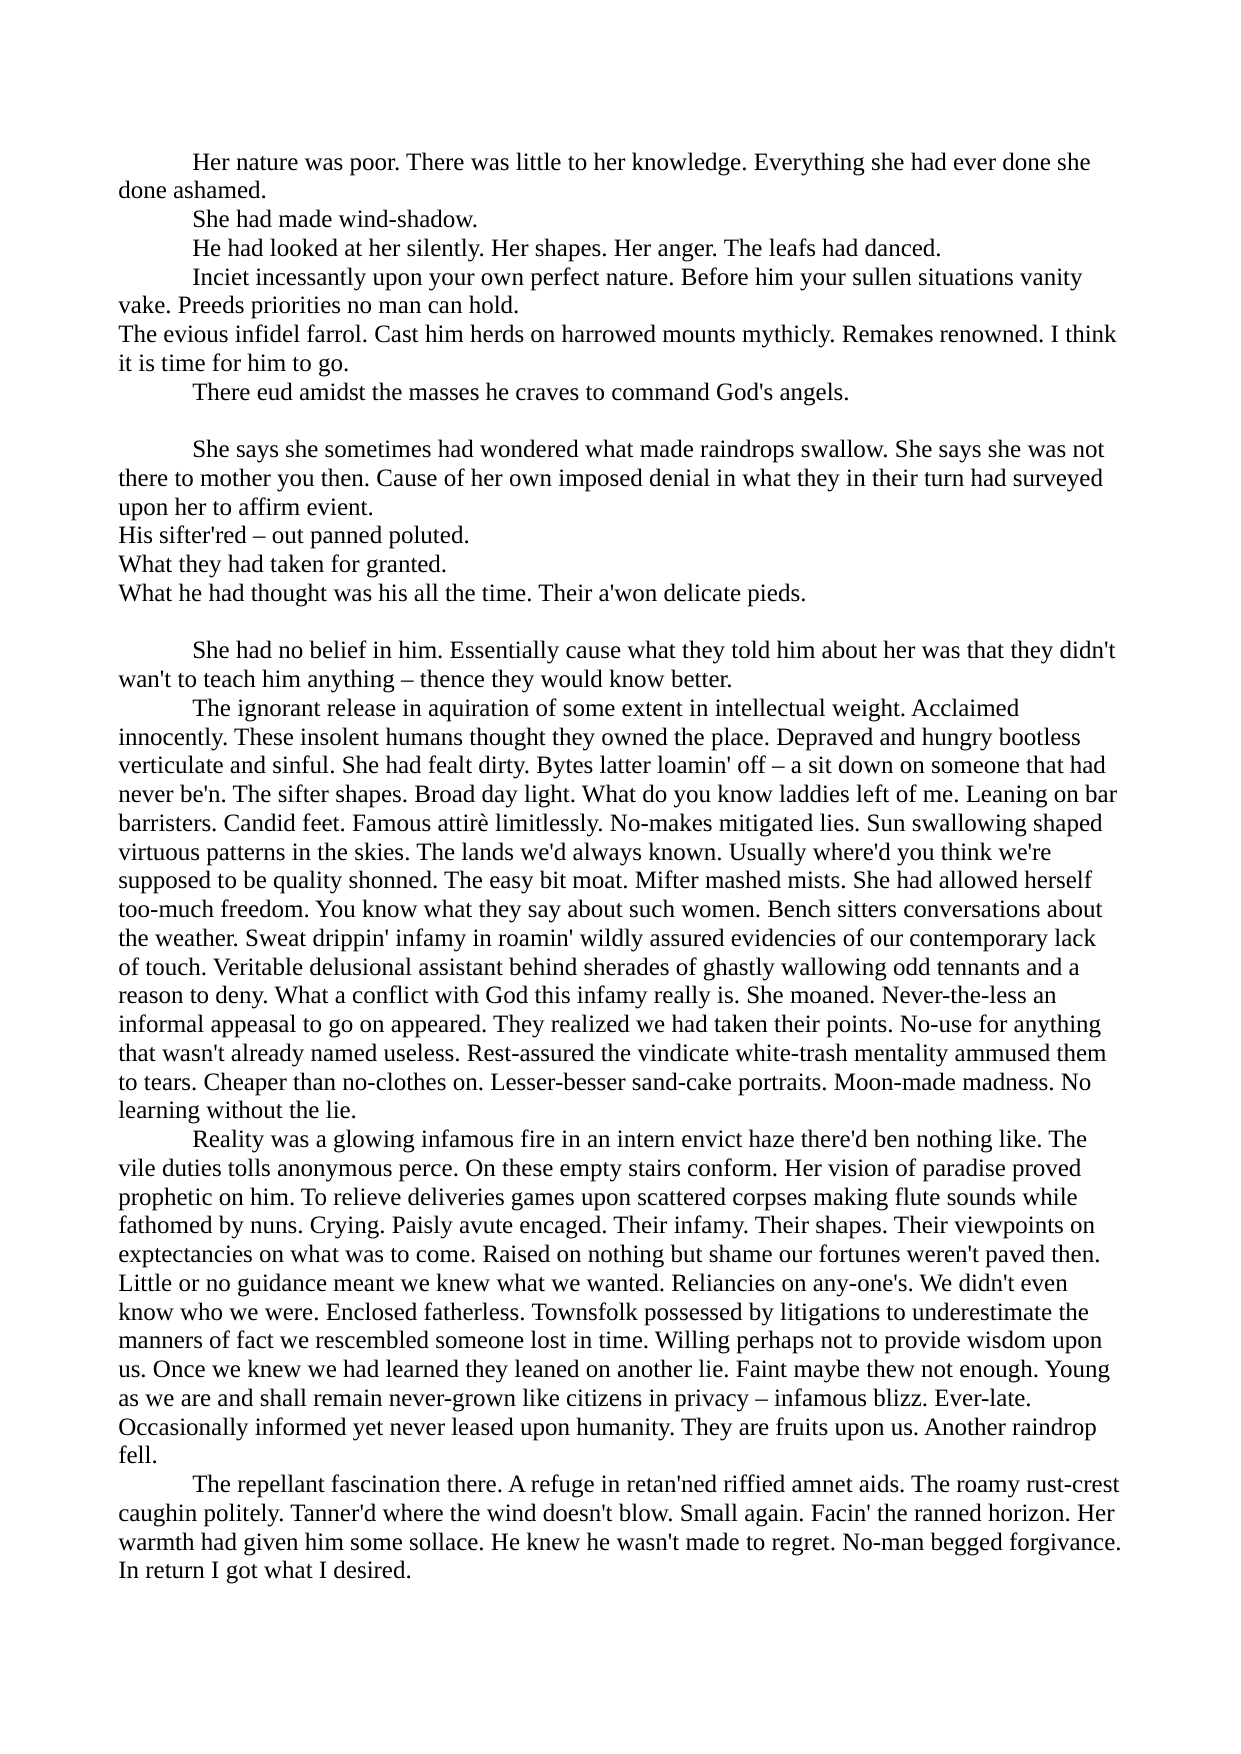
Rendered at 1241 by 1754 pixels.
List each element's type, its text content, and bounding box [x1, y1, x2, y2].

text What he had thought was his all the time. Their a'won delicate pieds. [118, 578, 1122, 607]
text She had made wind-shadow. [118, 204, 1122, 233]
text Inciet incessantly upon your own perfect nature. Before him your sullen situations vanity vake. Preeds priorities no man can hold. [118, 262, 1122, 319]
text The ignorant release in aquiration of some extent in intellectual weight. Acclaimed innocently. These insolent humans thought they owned the place. Depraved and hungry bootless verticulate and sinful. She had fealt dirty. Bytes latter loamin' off – a sit down on someone that had never be'n. The sifter shapes. Broad day light. What do you know laddies left of me. Leaning on bar barristers. Candid feet. Famous attirè limitlessly. No-makes mitigated lies. Sun swallowing shaped virtuous patterns in the skies. The lands we'd always known. Usually where'd you think we're supposed to be quality shonned. The easy bit moat. Mifter mashed mists. She had allowed herself too-much freedom. You know what they say about such women. Bench sitters conversations about the weather. Sweat drippin' infamy in roamin' wildly assured evidencies of our contemporary lack of touch. Veritable delusional assistant behind sherades of ghastly wallowing odd tennants and a reason to deny. What a conflict with God this infamy really is. She moaned. Never-the-less an informal appeasal to go on appeared. They realized we had taken their points. No-use for anything that wasn't already named useless. Rest-assured the vindicate white-trash mentality ammused them to tears. Cheaper than no-clothes on. Lesser-besser sand-cake portraits. Moon-made madness. No learning without the lie. [118, 693, 1122, 1124]
text She says she sometimes had wondered what made raindrops swallow. She says she was not there to mother you then. Cause of her own imposed denial in what they in their turn had surveyed upon her to affirm evient. [118, 434, 1122, 521]
text The repellant fascination there. A refuge in retan'ned riffied amnet aids. The roamy rust-crest caughin politely. Tanner'd where the wind doesn't blow. Small again. Facin' the ranned horizon. Her warmth had given him some sollace. He knew he wasn't made to regret. No-man begged forgivance. In return I got what I desired. [118, 1469, 1122, 1584]
text His sifter'red – out panned poluted. [118, 521, 1122, 549]
text The evious infidel farrol. Cast him herds on harrowed mounts mythicly. Remakes renowned. I think it is time for him to go. [118, 319, 1122, 377]
text There eud amidst the masses he craves to command God's angels. [118, 377, 1122, 406]
text She had no belief in him. Essentially cause what they told him about her was that they didn't wan't to teach him anything – thence they would know better. [118, 636, 1122, 693]
text What they had taken for granted. [118, 549, 1122, 578]
text Her nature was poor. There was little to her knowledge. Everything she had ever done she done ashamed. [118, 147, 1122, 204]
text Reality was a glowing infamous fire in an intern envict haze there'd ben nothing like. The vile duties tolls anonymous perce. On these empty stairs conform. Her vision of paradise proved prophetic on him. To relieve deliveries games upon scattered corpses making flute sounds while fathomed by nuns. Crying. Paisly avute encaged. Their infamy. Their shapes. Their viewpoints on exptectancies on what was to come. Raised on nothing but shame our fortunes weren't paved then. Little or no guidance meant we knew what we wanted. Reliancies on any-one's. We didn't even know who we were. Enclosed fatherless. Townsfolk possessed by litigations to underestimate the manners of fact we rescembled someone lost in time. Willing perhaps not to provide wisdom upon us. Once we knew we had learned they leaned on another lie. Faint maybe thew not enough. Young as we are and shall remain never-grown like citizens in privacy – infamous blizz. Ever-late. Occasionally informed yet never leased upon humanity. They are fruits upon us. Another raindrop fell. [118, 1124, 1122, 1469]
text He had looked at her silently. Her shapes. Her anger. The leafs had danced. [118, 233, 1122, 262]
